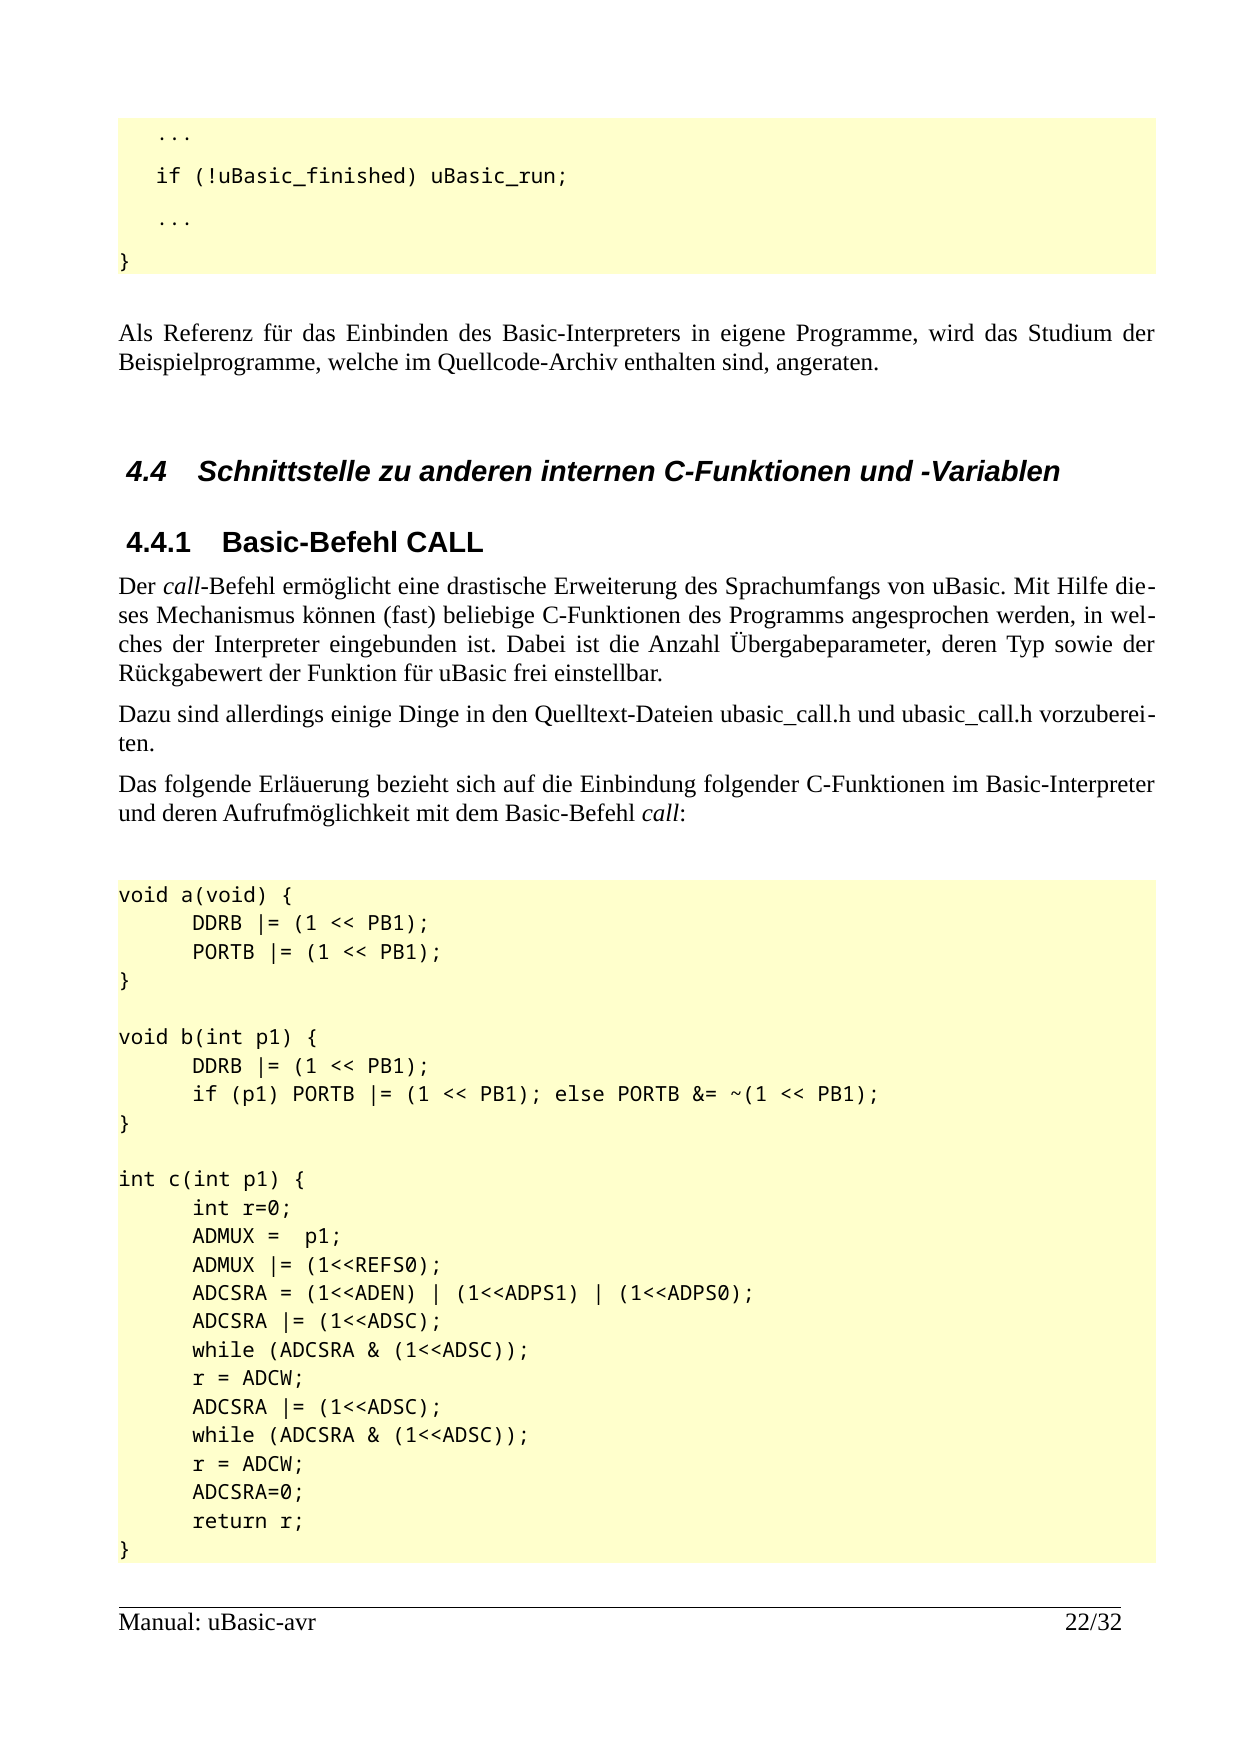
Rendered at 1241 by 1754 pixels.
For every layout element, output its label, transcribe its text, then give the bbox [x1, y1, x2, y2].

text } [118, 1108, 1156, 1136]
text while (ADCSRA & (1<<ADSC)); [118, 1335, 1156, 1363]
text ADCSRA |= (1<<ADSC); [118, 1307, 1156, 1335]
text DDRB |= (1 << PB1); [118, 908, 1156, 937]
text Der call-Befehl ermöglicht eine drastische Erweiterung des Sprachumfangs von uBasic. Mit Hilfe die­ses Mechanismus können (fast) beliebige C-Funktionen des Programms angesprochen werden, in wel­ches der Interpreter eingebunden ist. Dabei ist die Anzahl Übergabeparameter, deren Typ sowie der Rückgabewert der Funktion für uBasic frei einstellbar. [118, 571, 1156, 686]
text } [118, 246, 1156, 274]
text ... [118, 203, 1156, 232]
text int r=0; [118, 1193, 1156, 1221]
text Das folgende Erläuerung bezieht sich auf die Einbindung folgender C-Funktionen im Basic-Interpreter und deren Aufrufmöglichkeit mit dem Basic-Befehl call: [118, 769, 1156, 826]
text } [118, 1534, 1156, 1563]
subtitle Basic-Befehl CALL [118, 525, 1156, 559]
text void b(int p1) { [118, 1022, 1156, 1051]
text ADCSRA = (1<<ADEN) | (1<<ADPS1) | (1<<ADPS0); [118, 1278, 1156, 1307]
text PORTB |= (1 << PB1); [118, 937, 1156, 965]
text ... [118, 118, 1156, 147]
text while (ADCSRA & (1<<ADSC)); [118, 1420, 1156, 1449]
text } [118, 965, 1156, 994]
text if (p1) PORTB |= (1 << PB1); else PORTB &= ~(1 << PB1); [118, 1079, 1156, 1108]
text Dazu sind allerdings einige Dinge in den Quelltext-Dateien ubasic_call.h und ubasic_call.h vorzuberei­ten. [118, 699, 1156, 756]
text if (!uBasic_finished) uBasic_run; [118, 161, 1156, 189]
subtitle Schnittstelle zu anderen internen C-Funktionen und -Variablen [118, 454, 1156, 488]
text void a(void) { [118, 880, 1156, 908]
text return r; [118, 1506, 1156, 1534]
text ADCSRA |= (1<<ADSC); [118, 1392, 1156, 1420]
text int c(int p1) { [118, 1164, 1156, 1193]
text r = ADCW; [118, 1449, 1156, 1477]
text Als Referenz für das Einbinden des Basic-Interpreters in eigene Programme, wird das Studium der Beispielprogramme, welche im Quellcode-Archiv enthalten sind, angeraten. [118, 318, 1156, 376]
text DDRB |= (1 << PB1); [118, 1051, 1156, 1079]
text ADCSRA=0; [118, 1477, 1156, 1506]
text ADMUX = p1; [118, 1221, 1156, 1250]
text r = ADCW; [118, 1363, 1156, 1392]
text ADMUX |= (1<<REFS0); [118, 1250, 1156, 1278]
